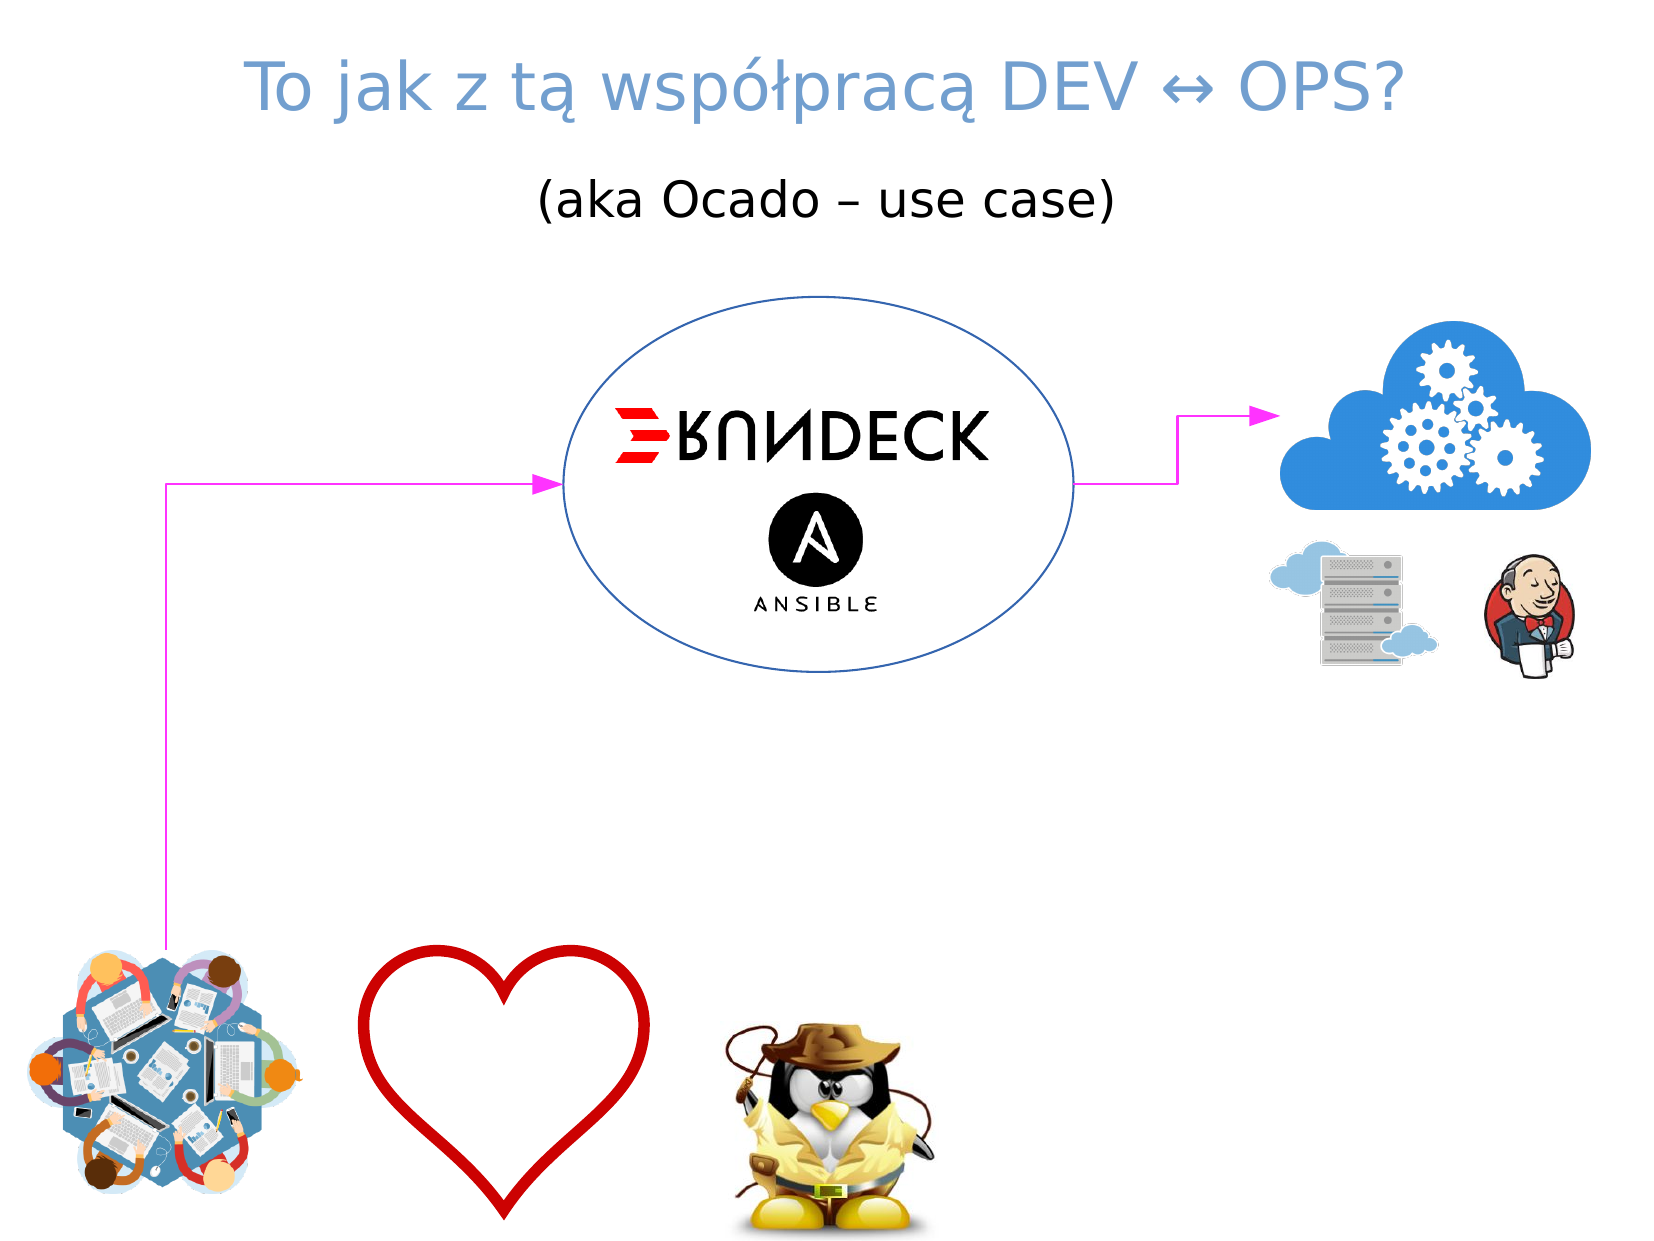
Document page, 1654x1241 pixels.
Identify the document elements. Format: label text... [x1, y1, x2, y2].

picture [1267, 539, 1440, 667]
picture [720, 1021, 939, 1241]
picture [740, 479, 889, 627]
picture [1280, 321, 1591, 511]
picture [0, 934, 691, 1231]
picture [615, 408, 989, 463]
text_box To jak z tą współpracą DEV ↔ OPS? [229, 41, 1425, 134]
text_box (aka Ocado – use case) [521, 134, 1132, 220]
picture [1484, 554, 1575, 680]
